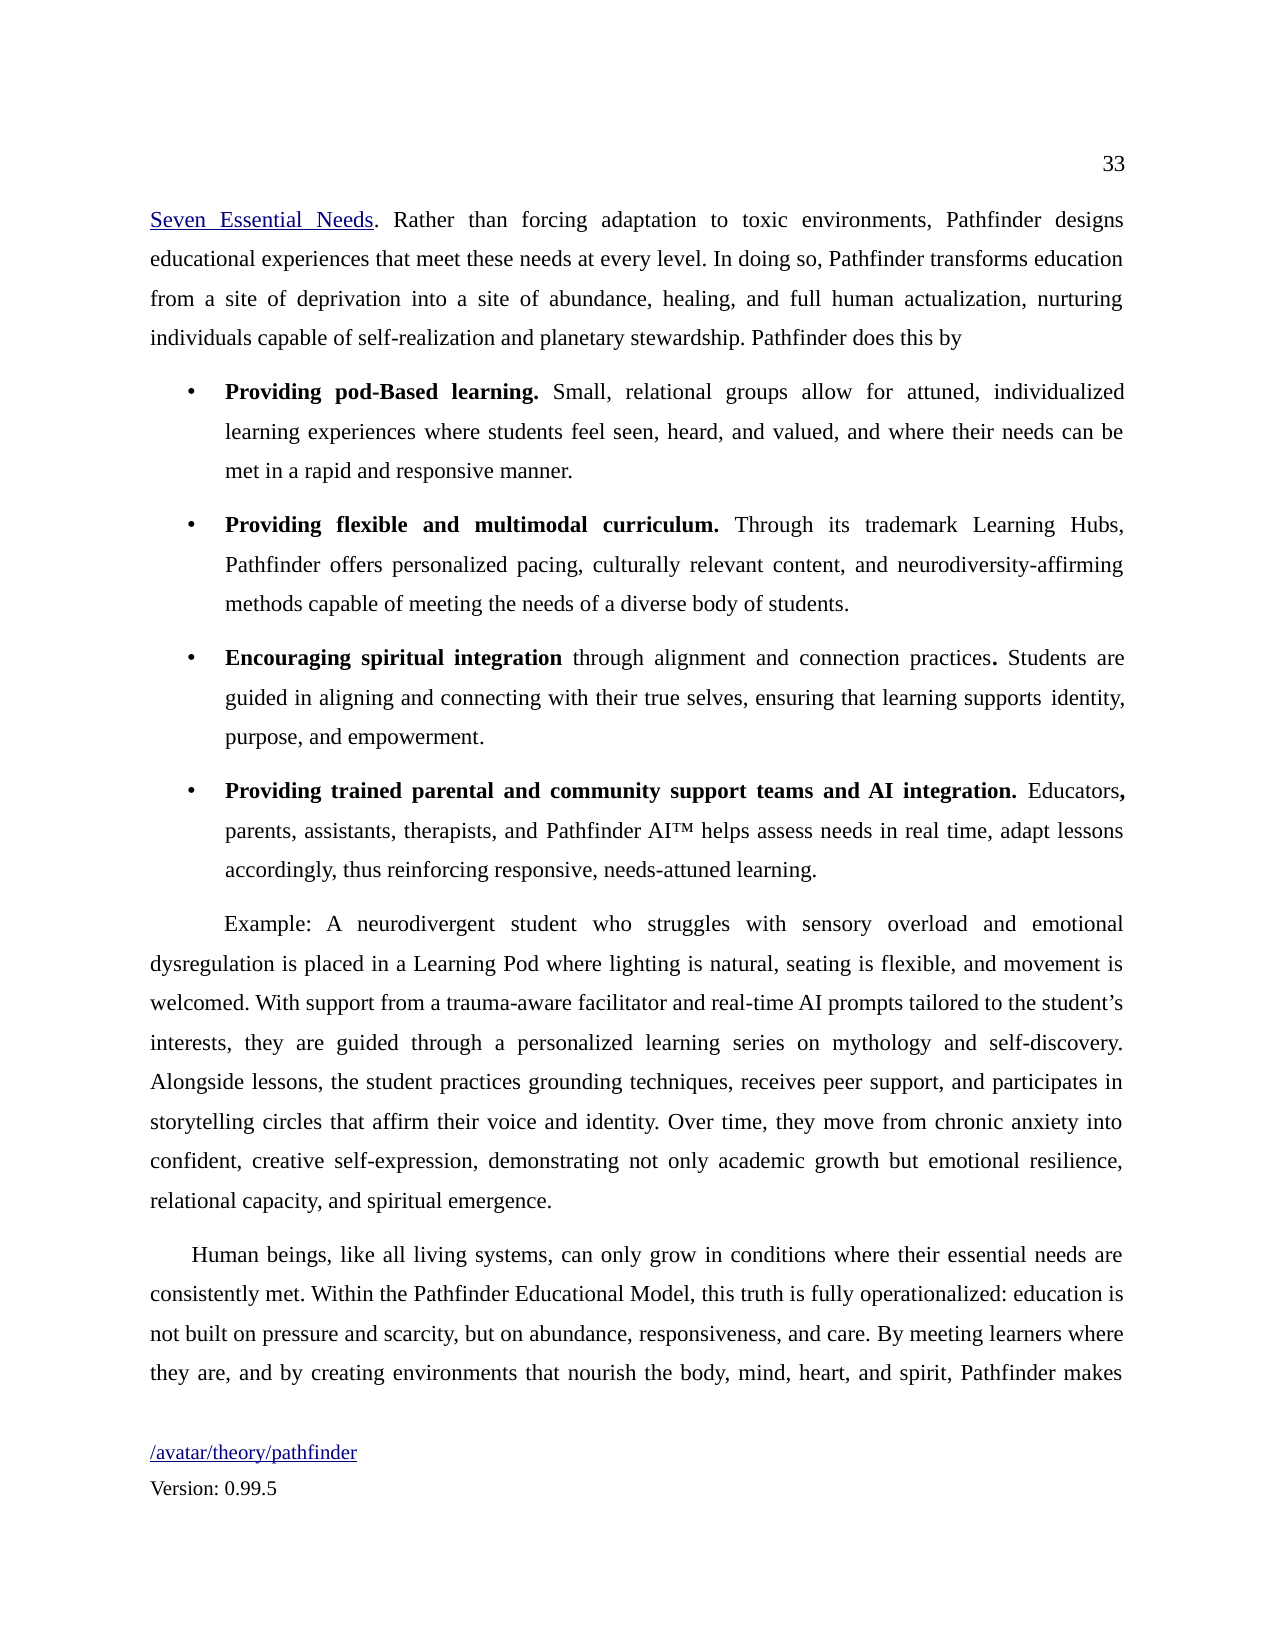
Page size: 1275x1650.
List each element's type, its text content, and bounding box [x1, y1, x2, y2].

list Providing flexible and multimodal curriculum. Through its trademark Learning Hubs, Pathfinder offers personalized pacing, culturally relevant content, and neurodiversity-affirming methods capable of meeting the needs of a diverse body of students. [187, 511, 1125, 617]
list Providing pod-Based learning. Small, relational groups allow for attuned, individualized learning experiences where students feel seen, heard, and valued, and where their needs can be met in a rapid and responsive manner. [187, 378, 1125, 484]
text Example: A neurodivergent student who struggles with sensory overload and emotional dysregulation is placed in a Learning Pod where lighting is natural, seating is flexible, and movement is welcomed. With support from a trauma-aware facilitator and real-time AI prompts tailored to the student’s interests, they are guided through a personalized learning series on mythology and self-discovery. Alongside lessons, the student practices grounding techniques, receives peer support, and participates in storytelling circles that affirm their voice and identity. Over time, they move from chronic anxiety into confident, creative self-expression, demonstrating not only academic growth but emotional resilience, relational capacity, and spiritual emergence. [150, 910, 1125, 1213]
text Seven Essential Needs. Rather than forcing adaptation to toxic environments, Pathfinder designs educational experiences that meet these needs at every level. In doing so, Pathfinder transforms education from a site of deprivation into a site of abundance, healing, and full human actualization, nurturing individuals capable of self-realization and planetary stewardship. Pathfinder does this by [150, 206, 1125, 351]
text Human beings, like all living systems, can only grow in conditions where their essential needs are consistently met. Within the Pathfinder Educational Model, this truth is fully operationalized: education is not built on pressure and scarcity, but on abundance, responsiveness, and care. By meeting learners where they are, and by creating environments that nourish the body, mind, heart, and spirit, Pathfinder makes [150, 1241, 1125, 1386]
list Providing trained parental and community support teams and AI integration. Educators, parents, assistants, therapists, and Pathfinder AI™ helps assess needs in real time, adapt lessons accordingly, thus reinforcing responsive, needs-attuned learning. [187, 777, 1125, 883]
list Encouraging spiritual integration through alignment and connection practices. Students are guided in aligning and connecting with their true selves, ensuring that learning supports identity, purpose, and empowerment. [187, 644, 1125, 750]
